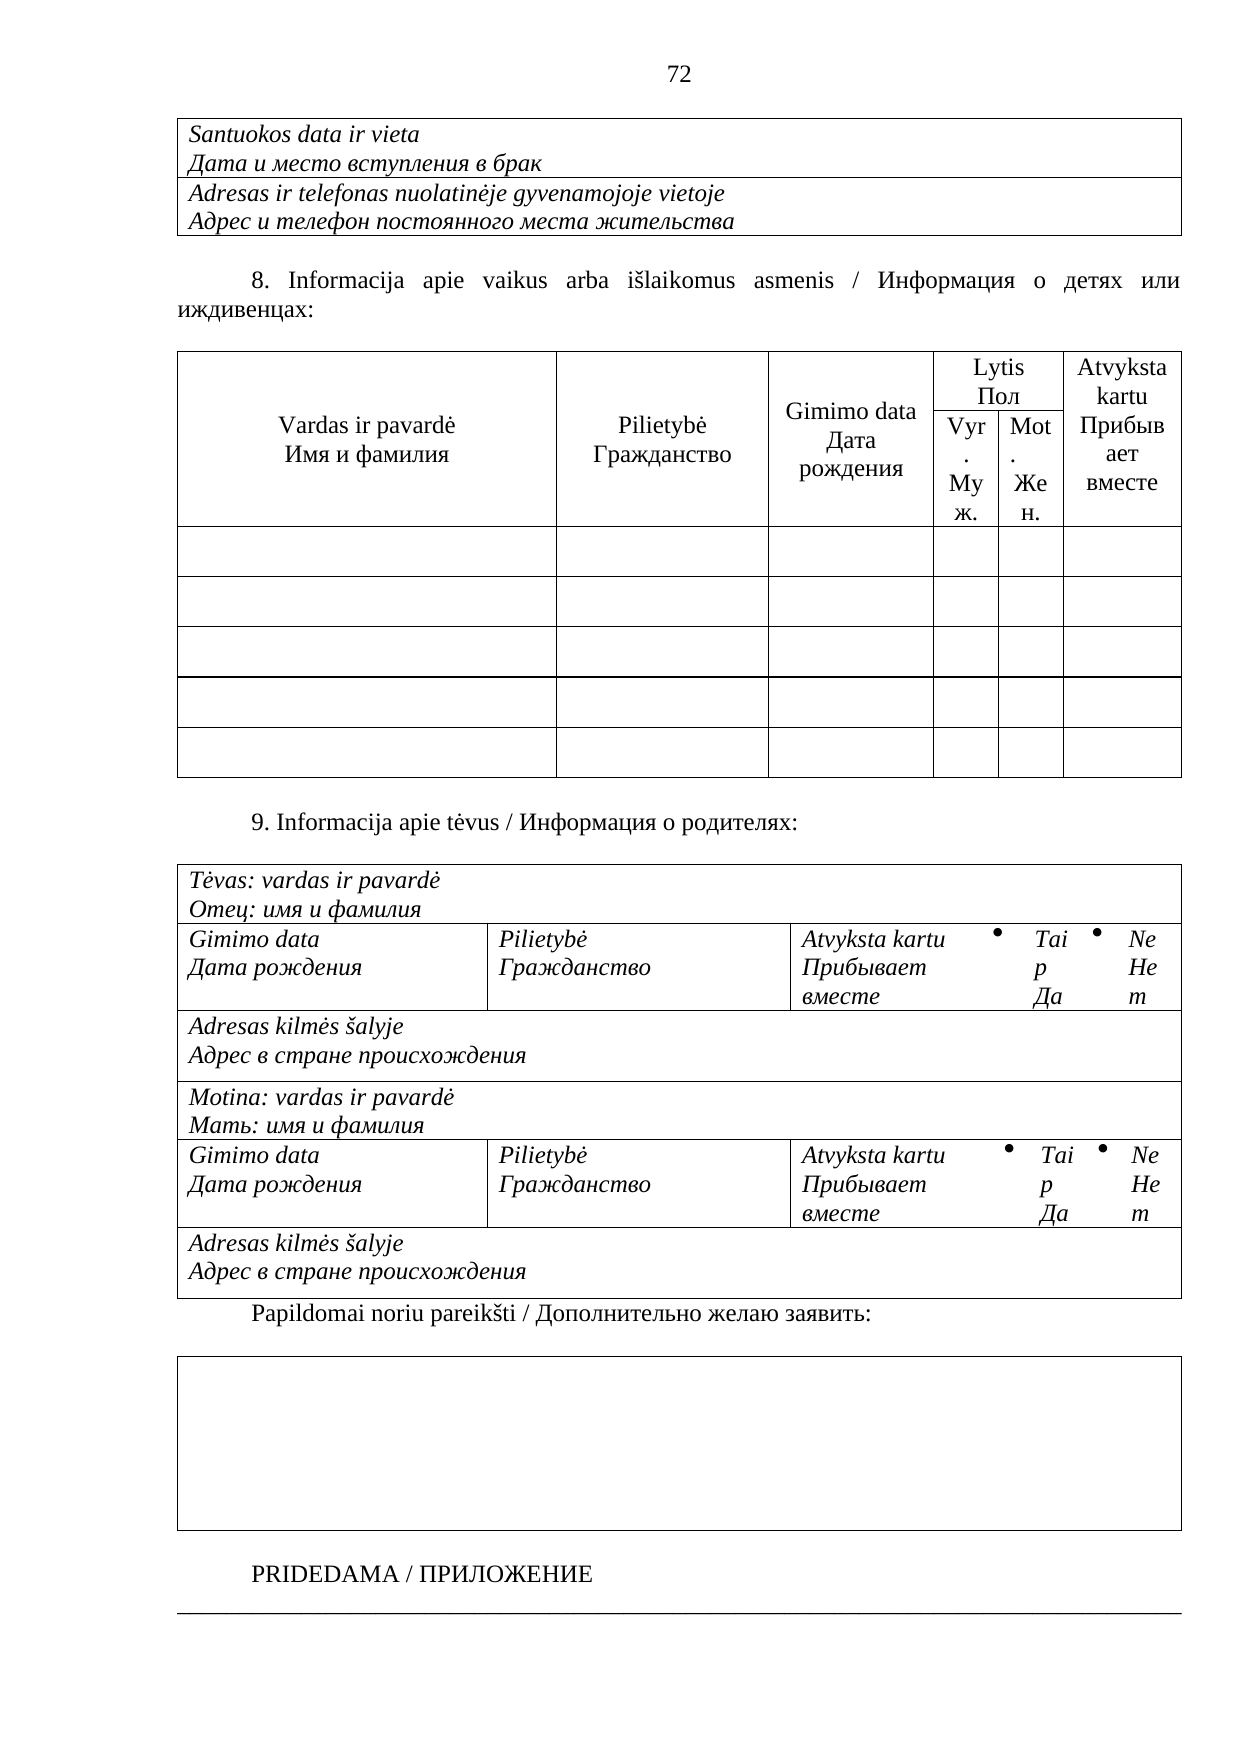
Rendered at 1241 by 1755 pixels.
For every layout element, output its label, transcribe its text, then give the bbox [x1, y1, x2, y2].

table_header Vardas ir pavardė Имя и фамилия [178, 352, 556, 526]
table_cell Atvyksta kartu Прибывает вместе [791, 924, 982, 1010]
table_cell [769, 627, 933, 676]
table_cell Motina: vardas ir pavardė Мать: имя и фамилия [178, 1082, 1181, 1139]
text Papildomai noriu pareikšti / Дополнительно желаю заявить: [177, 1299, 1181, 1327]
table_cell Vyr. Муж. [934, 411, 998, 526]
table_header Atvyksta kartu прибывает вместе [1064, 352, 1181, 526]
table_cell [769, 527, 933, 576]
table_cell Adresas kilmės šalyje Адрес в стране происхождения [178, 1228, 1181, 1297]
table_cell Adresas kilmės šalyje Адрес в стране происхождения [178, 1011, 1181, 1081]
table_cell [557, 627, 768, 676]
table_cell [999, 728, 1063, 777]
table_cell Ne Нет [1117, 924, 1181, 1010]
table_cell [769, 577, 933, 626]
table_cell  [1088, 1140, 1120, 1227]
table_cell Gimimo data Дата рождения [178, 924, 487, 1010]
table_cell [999, 627, 1063, 676]
table_cell [557, 678, 768, 727]
table_cell [769, 728, 933, 777]
table_cell [557, 728, 768, 777]
table_cell Ne Нет [1120, 1140, 1181, 1227]
table_cell [178, 577, 556, 626]
table_cell [934, 527, 998, 576]
table_header Gimimo data Дата рождения [769, 352, 933, 526]
table_cell [178, 678, 556, 727]
table_cell [178, 728, 556, 777]
table_cell [999, 527, 1063, 576]
table_cell [934, 728, 998, 777]
table_cell [557, 577, 768, 626]
table_cell Taip Да [1023, 924, 1082, 1010]
table_cell [1064, 527, 1181, 576]
table_header [178, 1357, 1181, 1529]
table_cell [1064, 678, 1181, 727]
table_cell [557, 527, 768, 576]
table_cell [178, 627, 556, 676]
table_cell [769, 678, 933, 727]
table_cell [1064, 728, 1181, 777]
text PRIDEDAMA / ПРИЛОЖЕНИЕ [177, 1559, 1181, 1588]
table_cell [934, 627, 998, 676]
table_cell Pilietybė Гражданство [488, 1140, 790, 1227]
table_cell [1064, 577, 1181, 626]
table_cell Taip Да [1029, 1140, 1087, 1227]
table_cell Atvyksta kartu Прибывает вместе [791, 1140, 994, 1227]
table_cell [999, 678, 1063, 727]
table_cell [999, 577, 1063, 626]
table_cell [1064, 627, 1181, 676]
table_cell Pilietybė Гражданство [488, 924, 790, 1010]
table_cell Gimimo data Дата рождения [178, 1140, 487, 1227]
table_cell [934, 678, 998, 727]
table_cell Santuokos data ir vieta Дата и место вступления в брак [178, 119, 1181, 177]
table_cell  [982, 924, 1023, 1010]
text 9. Informacija apie tėvus / Информация о родителях: [177, 807, 1181, 835]
table_header Lytis Пол [934, 352, 1063, 410]
table_cell  [994, 1140, 1029, 1227]
table_header Pilietybė Гражданство [557, 352, 768, 526]
table_cell Adresas ir telefonas nuolatinėje gyvenamojoje vietoje Адрес и телефон постоянного места жительства [178, 178, 1181, 235]
text 8. Informacija apie vaikus arba išlaikomus asmenis / Информация о детях или иждивенцах: [177, 265, 1181, 322]
table_cell [934, 577, 998, 626]
table_cell  [1082, 924, 1117, 1010]
table_cell [178, 527, 556, 576]
table_cell Mot. Жен. [999, 411, 1063, 526]
table_header Tėvas: vardas ir pavardė Отец: имя и фамилия [178, 865, 1181, 923]
